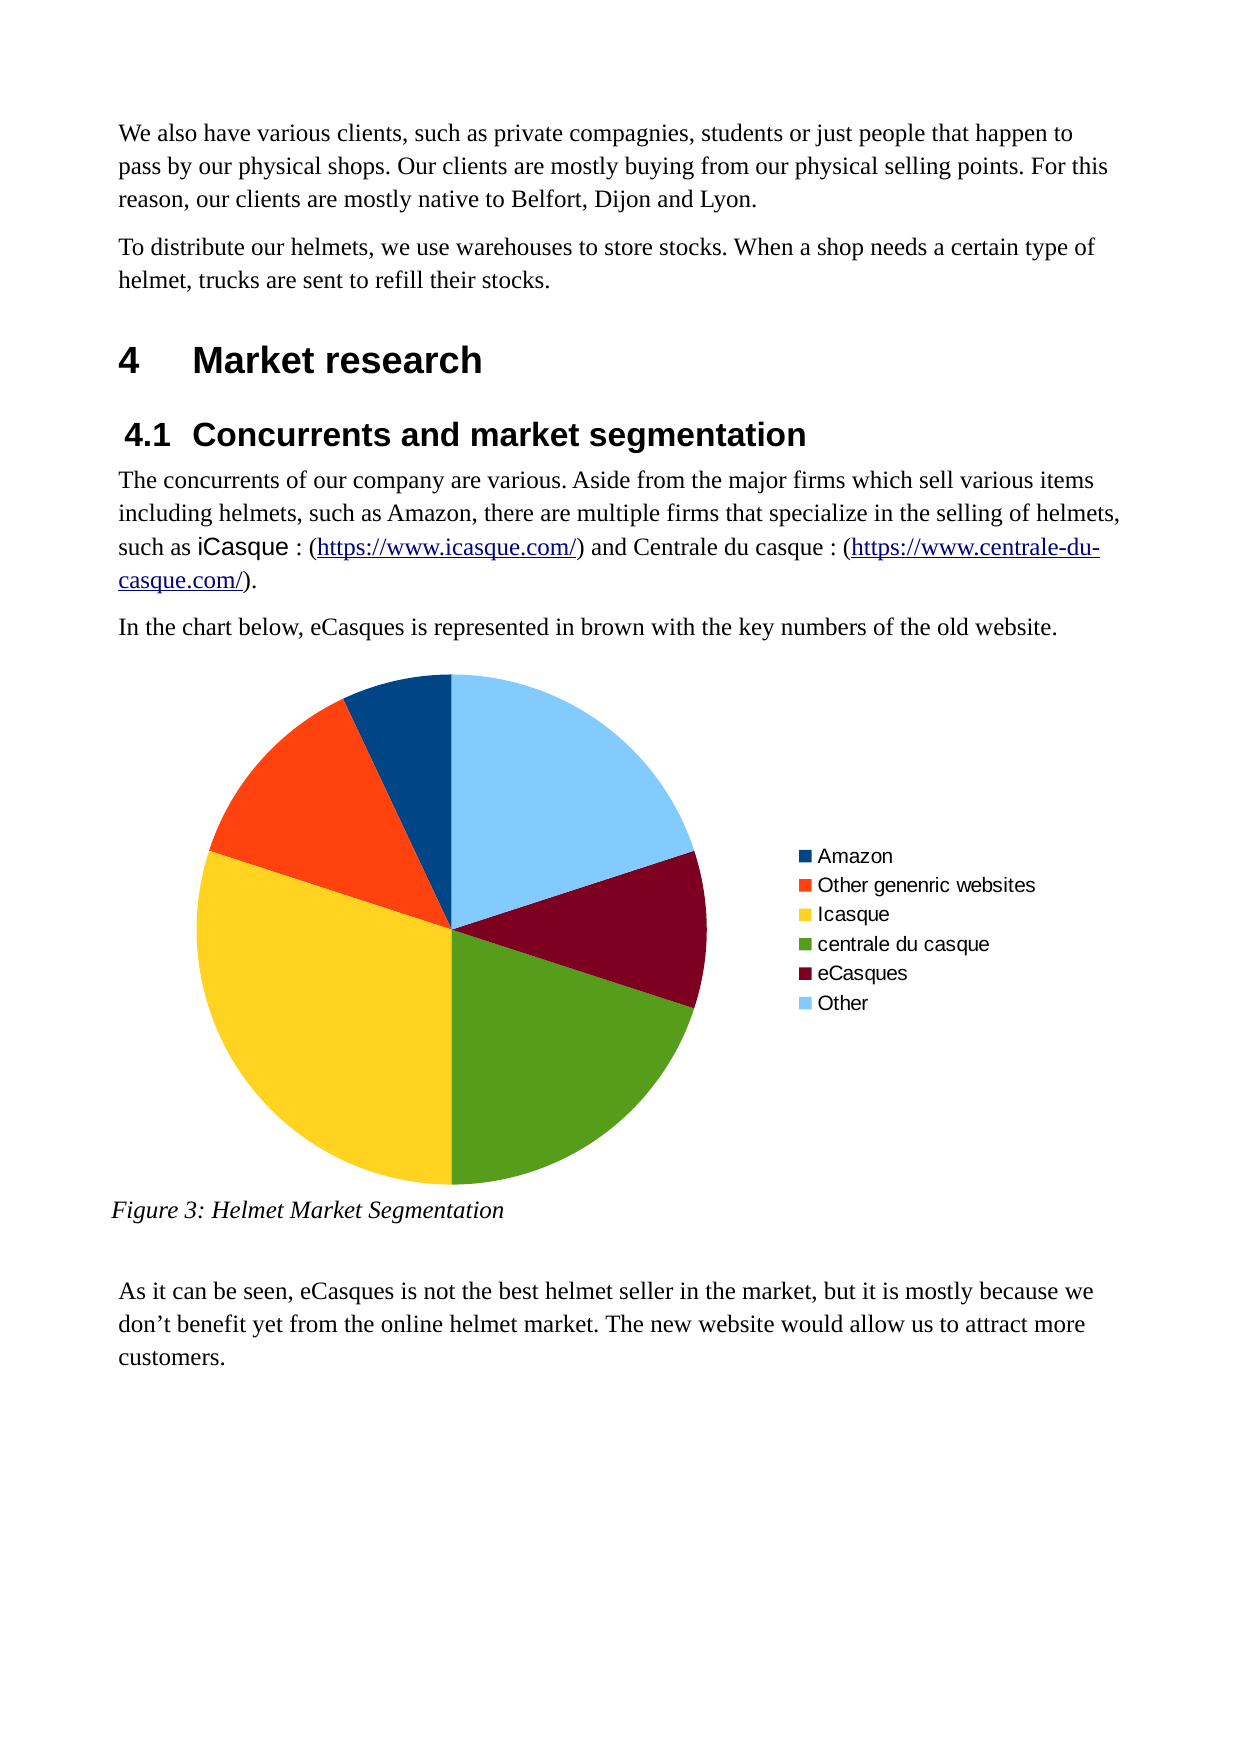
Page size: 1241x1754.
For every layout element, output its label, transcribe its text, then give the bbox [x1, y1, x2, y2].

text Figure 3: Helmet Market Segmentation [111, 1196, 1056, 1224]
text We also have various clients, such as private compagnies, students or just people that happen to pass by our physical shops. Our clients are mostly buying from our physical selling points. For this reason, our clients are mostly native to Belfort, Dijon and Lyon. [118, 118, 1122, 213]
text In the chart below, eCasques is represented in brown with the key numbers of the old website. [118, 612, 1122, 641]
subtitle Market research [118, 337, 1122, 381]
text As it can be seen, eCasques is not the best helmet seller in the market, but it is mostly because we don’t benefit yet from the online helmet market. The new website would allow us to attract more customers. [118, 1276, 1122, 1371]
text To distribute our helmets, we use warehouses to store stocks. When a shop needs a certain type of helmet, trucks are sent to refill their stocks. [118, 232, 1122, 293]
text The concurrents of our company are various. Aside from the major firms which sell various items including helmets, such as Amazon, there are multiple firms that specialize in the selling of helmets, such as iCasque : (https://www.icasque.com/) and Centrale du casque : (https://www.centrale-du-casque.com/). [118, 466, 1122, 593]
subtitle Concurrents and market segmentation [118, 414, 1122, 453]
